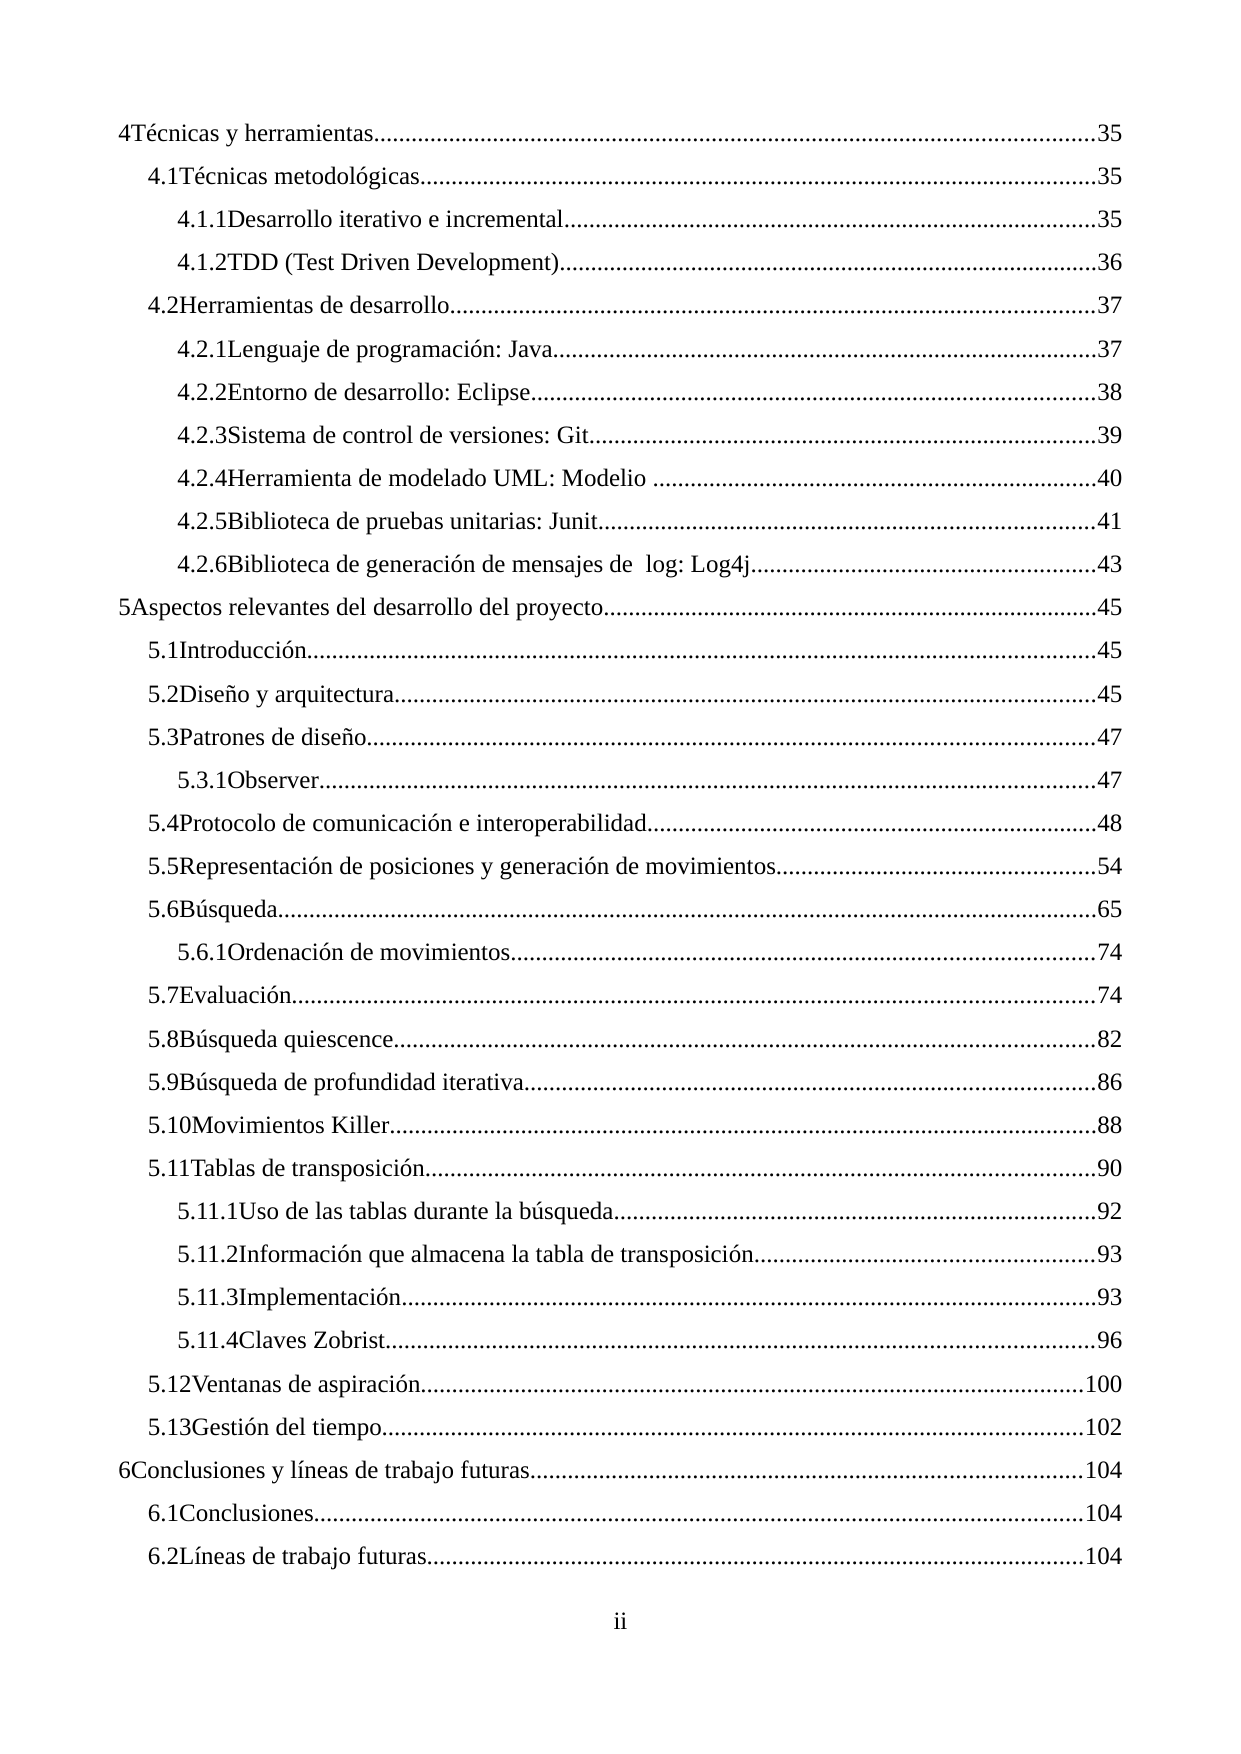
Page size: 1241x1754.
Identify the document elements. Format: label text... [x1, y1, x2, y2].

text 5.11.2Información que almacena la tabla de transposición. 93 [177, 1239, 1122, 1268]
text 5.13Gestión del tiempo 102 [148, 1412, 1122, 1441]
text 4.2.1Lenguaje de programación: Java 37 [177, 334, 1122, 362]
text 5.2Diseño y arquitectura 45 [148, 679, 1122, 707]
text 5.7Evaluación 74 [148, 981, 1122, 1009]
text 4.2.5Biblioteca de pruebas unitarias: Junit 41 [177, 506, 1122, 535]
text 6.1Conclusiones 104 [148, 1498, 1122, 1527]
text 4.2.3Sistema de control de versiones: Git 39 [177, 420, 1122, 449]
text 5.3.1Observer 47 [177, 765, 1122, 794]
text 5.9Búsqueda de profundidad iterativa 86 [148, 1067, 1122, 1096]
text 5.5Representación de posiciones y generación de movimientos. 54 [148, 851, 1122, 880]
text 5.6.1Ordenación de movimientos 74 [177, 937, 1122, 966]
text 4.2.6Biblioteca de generación de mensajes de log: Log4j 43 [177, 549, 1122, 578]
text 5.12Ventanas de aspiración 100 [148, 1369, 1122, 1397]
text 5.8Búsqueda quiescence 82 [148, 1024, 1122, 1052]
text 5Aspectos relevantes del desarrollo del proyecto 45 [118, 592, 1122, 621]
text 4.1.1Desarrollo iterativo e incremental 35 [177, 204, 1122, 233]
text 5.1Introducción 45 [148, 636, 1122, 664]
text 5.11.3Implementación 93 [177, 1282, 1122, 1311]
text 4.1Técnicas metodológicas 35 [148, 161, 1122, 190]
text 5.11.4Claves Zobrist 96 [177, 1326, 1122, 1354]
text 4Técnicas y herramientas 35 [118, 118, 1122, 147]
text 4.2.2Entorno de desarrollo: Eclipse 38 [177, 377, 1122, 406]
text 4.1.2TDD (Test Driven Development) 36 [177, 247, 1122, 276]
text 5.6Búsqueda 65 [148, 894, 1122, 923]
text 5.10Movimientos Killer 88 [148, 1110, 1122, 1139]
text 5.11Tablas de transposición 90 [148, 1153, 1122, 1182]
text 6Conclusiones y líneas de trabajo futuras 104 [118, 1455, 1122, 1484]
text 5.3Patrones de diseño 47 [148, 722, 1122, 751]
text 5.4Protocolo de comunicación e interoperabilidad 48 [148, 808, 1122, 837]
text 6.2Líneas de trabajo futuras 104 [148, 1541, 1122, 1570]
text 5.11.1Uso de las tablas durante la búsqueda 92 [177, 1196, 1122, 1225]
text 4.2.4Herramienta de modelado UML: Modelio 40 [177, 463, 1122, 492]
text 4.2Herramientas de desarrollo 37 [148, 291, 1122, 319]
